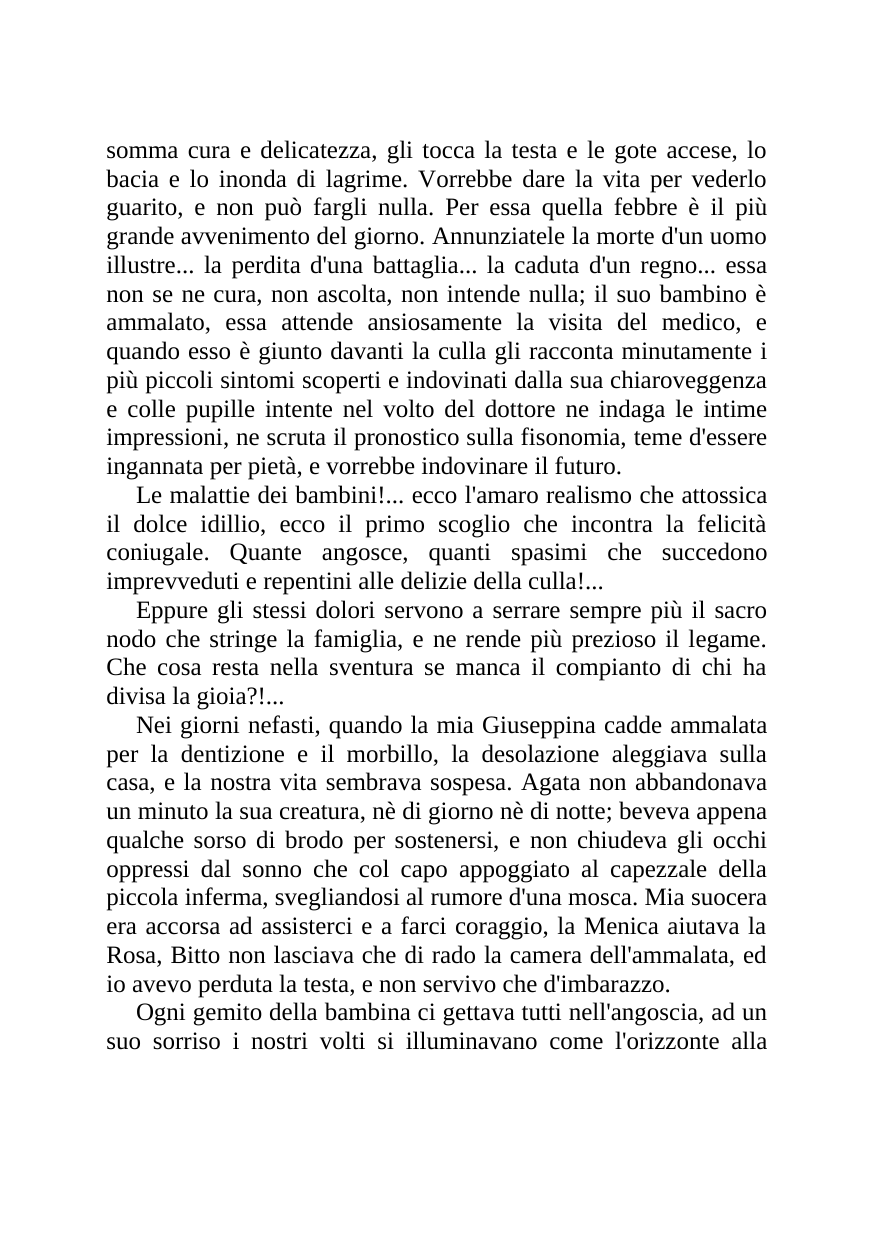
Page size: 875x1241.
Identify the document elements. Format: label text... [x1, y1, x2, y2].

text Eppure gli stessi dolori servono a serrare sempre più il sacro nodo che stringe la famiglia, e ne rende più prezioso il legame. Che cosa resta nella sventura se manca il compianto di chi ha divisa la gioia?!... [106, 595, 768, 710]
text Ogni gemito della bambina ci gettava tutti nell'angoscia, ad un suo sorriso i nostri volti si illuminavano come l'orizzonte alla [106, 997, 768, 1055]
text somma cura e delicatezza, gli tocca la testa e le gote accese, lo bacia e lo inonda di lagrime. Vorrebbe dare la vita per vederlo guarito, e non può fargli nulla. Per essa quella febbre è il più grande avvenimento del giorno. Annunziatele la morte d'un uomo illustre... la perdita d'una battaglia... la caduta d'un regno... essa non se ne cura, non ascolta, non intende nulla; il suo bambino è ammalato, essa attende ansiosamente la visita del medico, e quando esso è giunto davanti la culla gli racconta minutamente i più piccoli sintomi scoperti e indovinati dalla sua chiaroveggenza e colle pupille intente nel volto del dottore ne indaga le intime impressioni, ne scruta il pronostico sulla fisonomia, teme d'essere ingannata per pietà, e vorrebbe indovinare il futuro. [106, 135, 768, 480]
text Nei giorni nefasti, quando la mia Giuseppina cadde ammalata per la dentizione e il morbillo, la desolazione aleggiava sulla casa, e la nostra vita sembrava sospesa. Agata non abbandonava un minuto la sua creatura, nè di giorno nè di notte; beveva appena qualche sorso di brodo per sostenersi, e non chiudeva gli occhi oppressi dal sonno che col capo appoggiato al capezzale della piccola inferma, svegliandosi al rumore d'una mosca. Mia suocera era accorsa ad assisterci e a farci coraggio, la Menica aiutava la Rosa, Bitto non lasciava che di rado la camera dell'ammalata, ed io avevo perduta la testa, e non servivo che d'imbarazzo. [106, 710, 768, 997]
text Le malattie dei bambini!... ecco l'amaro realismo che attossica il dolce idillio, ecco il primo scoglio che incontra la felicità coniugale. Quante angosce, quanti spasimi che succedono imprevveduti e repentini alle delizie della culla!... [106, 480, 768, 595]
